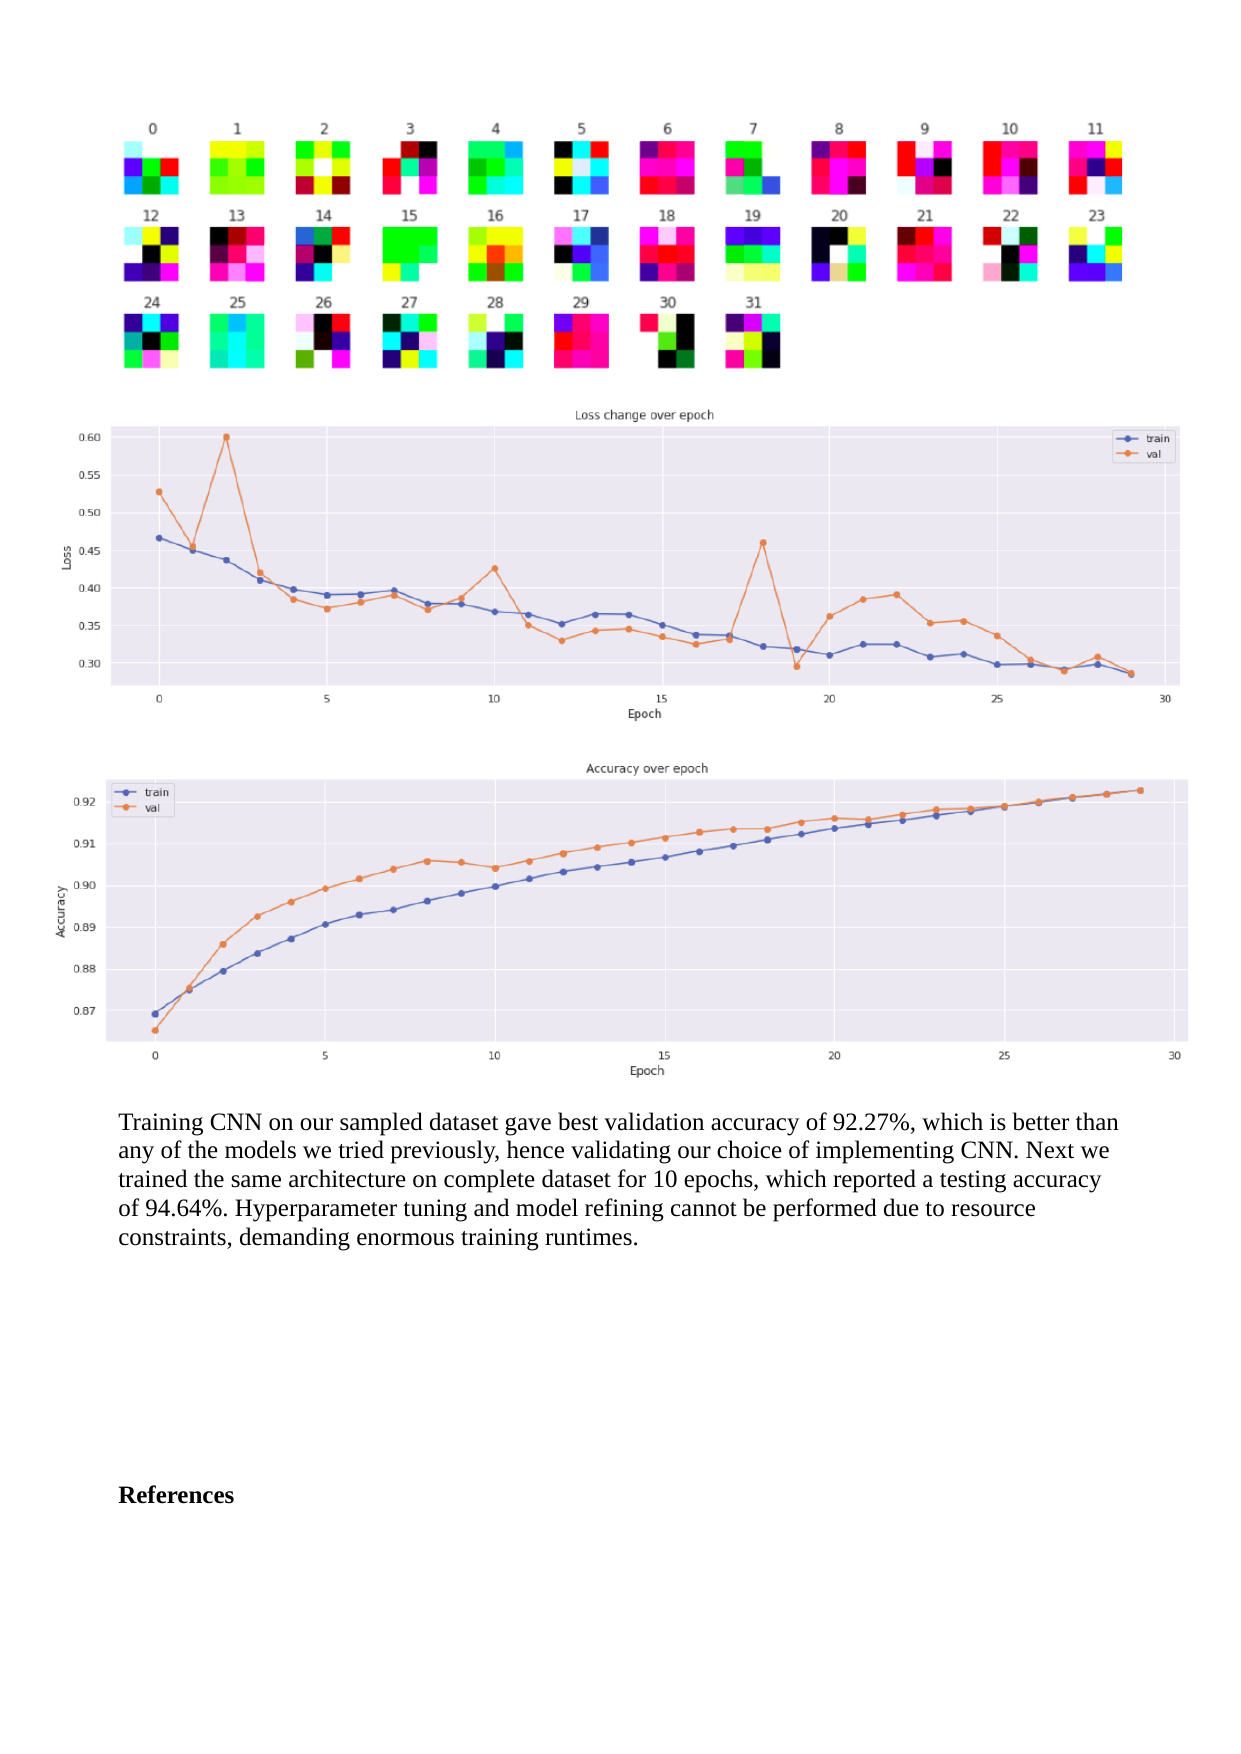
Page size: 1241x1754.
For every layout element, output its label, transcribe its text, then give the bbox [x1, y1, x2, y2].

picture [118, 118, 1123, 370]
picture [52, 760, 1189, 1078]
text Training CNN on our sampled dataset gave best validation accuracy of 92.27%, which is better than any of the models we tried previously, hence validating our choice of implementing CNN. Next we trained the same architecture on complete dataset for 10 epochs, which reported a testing accuracy of 94.64%. Hyperparameter tuning and model refining cannot be performed due to resource constraints, demanding enormous training runtimes. [118, 1107, 1122, 1250]
picture [60, 406, 1181, 722]
text References [118, 1480, 1122, 1509]
